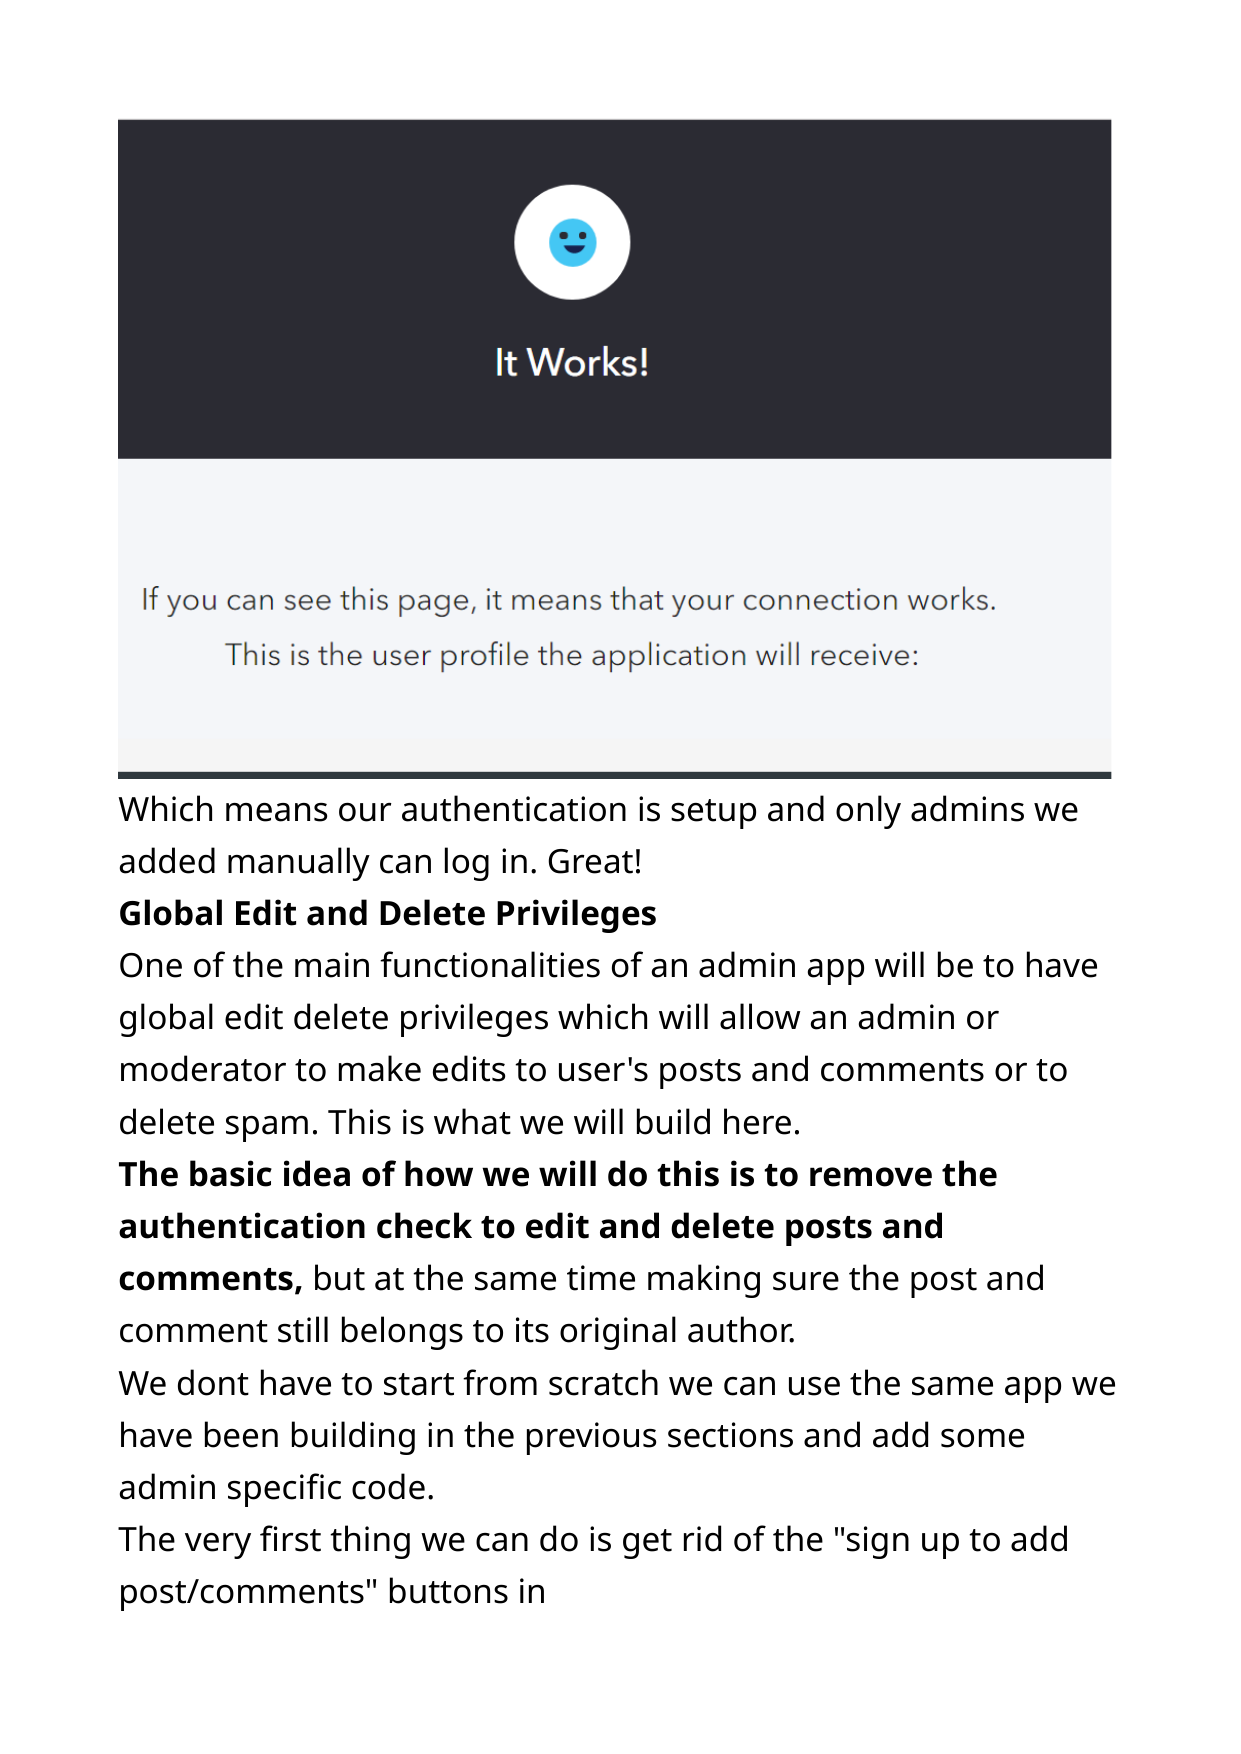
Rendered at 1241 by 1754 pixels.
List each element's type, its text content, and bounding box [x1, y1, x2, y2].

text The very first thing we can do is get rid of the "sign up to add post/comments" buttons in [118, 1516, 1122, 1613]
text Which means our authentication is setup and only admins we added manually can log in. Great! [118, 786, 1122, 883]
picture [118, 118, 1112, 779]
text The basic idea of how we will do this is to remove the authentication check to edit and delete posts and comments, but at the same time making sure the post and comment still belongs to its original author. [118, 1151, 1122, 1353]
text We dont have to start from scratch we can use the same app we have been building in the previous sections and add some admin specific code. [118, 1359, 1122, 1509]
subtitle Global Edit and Delete Privileges [118, 890, 1122, 936]
text One of the main functionalities of an admin app will be to have global edit delete privileges which will allow an admin or moderator to make edits to user's posts and comments or to delete spam. This is what we will build here. [118, 942, 1122, 1144]
